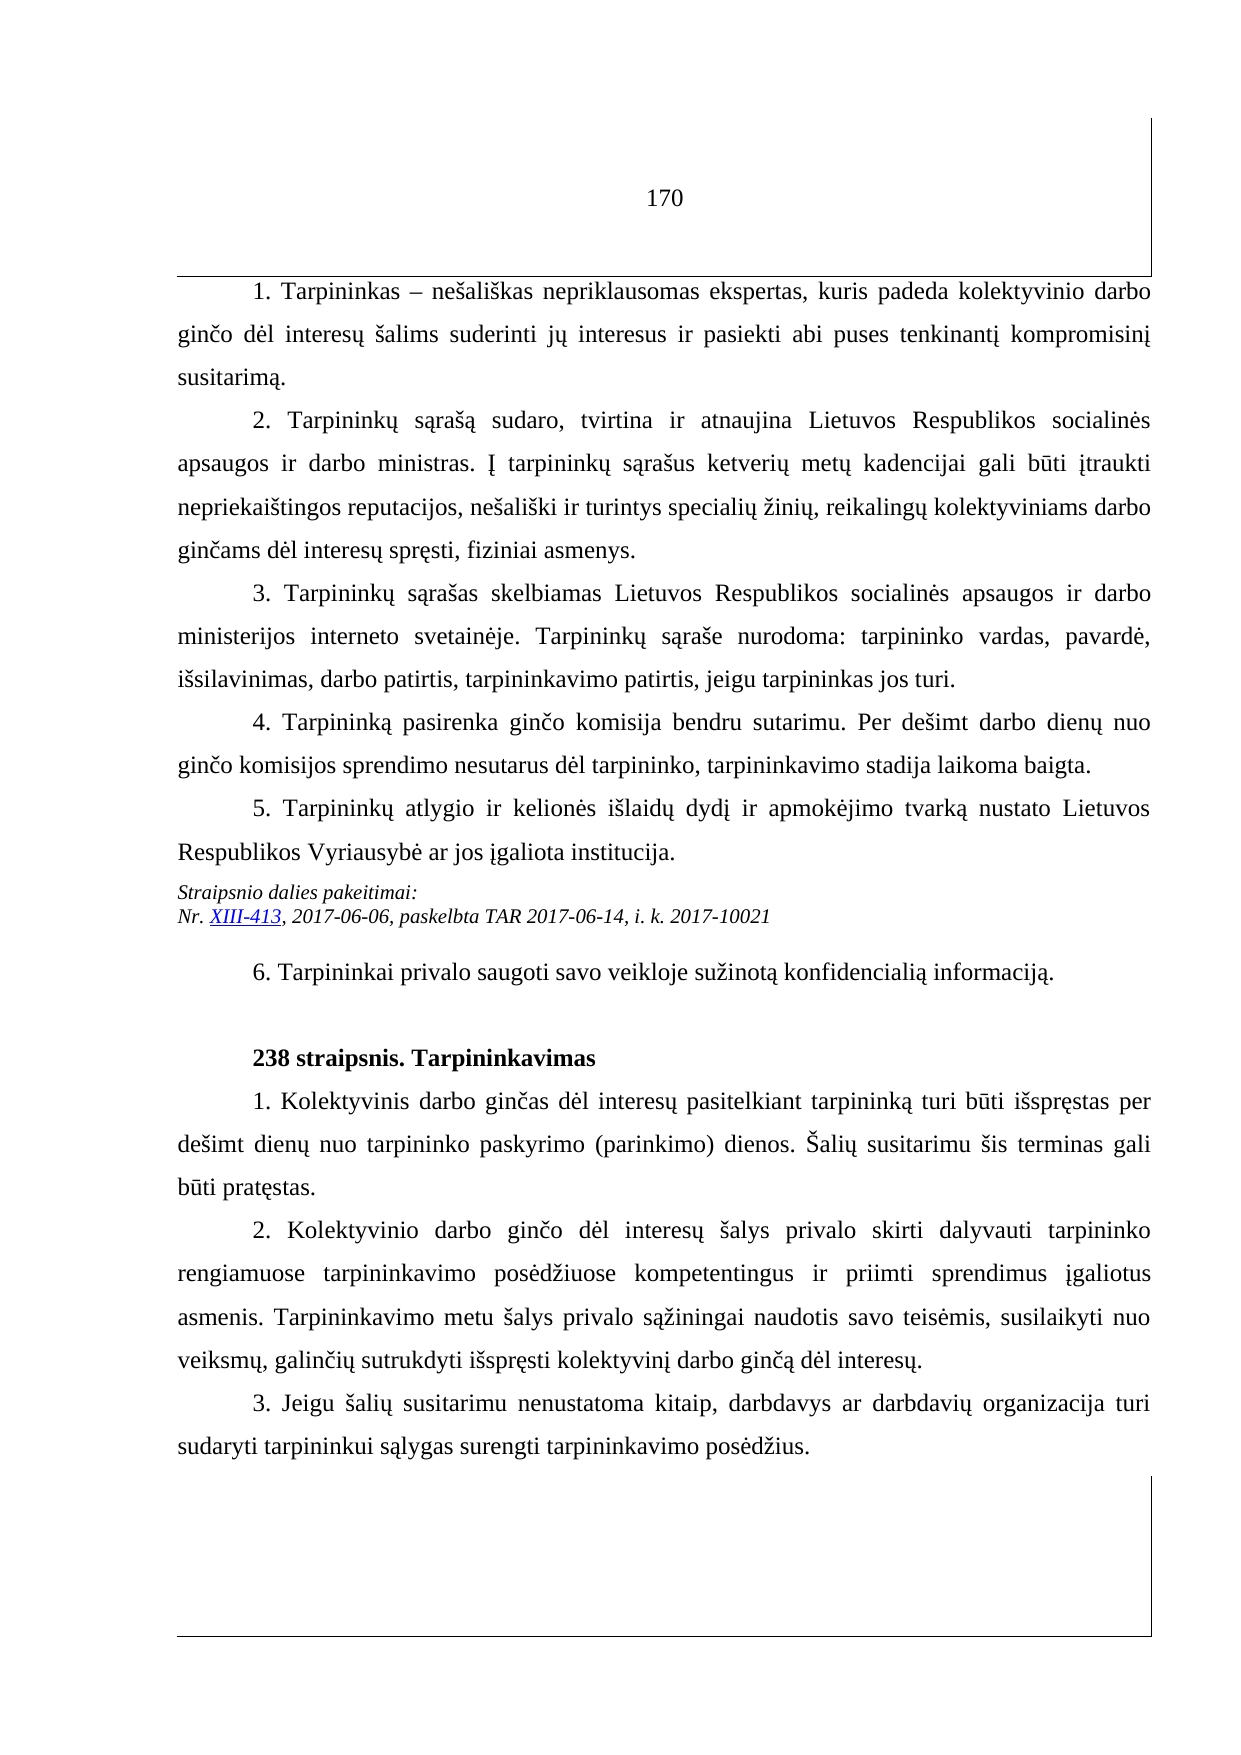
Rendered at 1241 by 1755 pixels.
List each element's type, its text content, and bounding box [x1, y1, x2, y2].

text 1. Kolektyvinis darbo ginčas dėl interesų pasitelkiant tarpininką turi būti išspręstas per dešimt dienų nuo tarpininko paskyrimo (parinkimo) dienos. Šalių susitarimu šis terminas gali būti pratęstas. [177, 1086, 1152, 1201]
text 3. Tarpininkų sąrašas skelbiamas Lietuvos Respublikos socialinės apsaugos ir darbo ministerijos interneto svetainėje. Tarpininkų sąraše nurodoma: tarpininko vardas, pavardė, išsilavinimas, darbo patirtis, tarpininkavimo patirtis, jeigu tarpininkas jos turi. [177, 578, 1152, 693]
text Nr. XIII-413, 2017-06-06, paskelbta TAR 2017-06-14, i. k. 2017-10021 [177, 904, 1152, 928]
text 2. Kolektyvinio darbo ginčo dėl interesų šalys privalo skirti dalyvauti tarpininko rengiamuose tarpininkavimo posėdžiuose kompetentingus ir priimti sprendimus įgaliotus asmenis. Tarpininkavimo metu šalys privalo sąžiningai naudotis savo teisėmis, susilaikyti nuo veiksmų, galinčių sutrukdyti išspręsti kolektyvinį darbo ginčą dėl interesų. [177, 1215, 1152, 1373]
text 5. Tarpininkų atlygio ir kelionės išlaidų dydį ir apmokėjimo tvarką nustato Lietuvos Respublikos Vyriausybė ar jos įgaliota institucija. [177, 793, 1152, 865]
text 1. Tarpininkas – nešališkas nepriklausomas ekspertas, kuris padeda kolektyvinio darbo ginčo dėl interesų šalims suderinti jų interesus ir pasiekti abi puses tenkinantį kompromisinį susitarimą. [177, 276, 1152, 391]
text 4. Tarpininką pasirenka ginčo komisija bendru sutarimu. Per dešimt darbo dienų nuo ginčo komisijos sprendimo nesutarus dėl tarpininko, tarpininkavimo stadija laikoma baigta. [177, 707, 1152, 779]
text 3. Jeigu šalių susitarimu nenustatoma kitaip, darbdavys ar darbdavių organizacija turi sudaryti tarpininkui sąlygas surengti tarpininkavimo posėdžius. [177, 1388, 1152, 1460]
subtitle 238 straipsnis. Tarpininkavimas [177, 1043, 1152, 1072]
text 2. Tarpininkų sąrašą sudaro, tvirtina ir atnaujina Lietuvos Respublikos socialinės apsaugos ir darbo ministras. Į tarpininkų sąrašus ketverių metų kadencijai gali būti įtraukti nepriekaištingos reputacijos, nešališki ir turintys specialių žinių, reikalingų kolektyviniams darbo ginčams dėl interesų spręsti, fiziniai asmenys. [177, 405, 1152, 563]
text 6. Tarpininkai privalo saugoti savo veikloje sužinotą konfidencialią informaciją. [177, 957, 1152, 985]
text Straipsnio dalies pakeitimai: [177, 880, 1152, 904]
